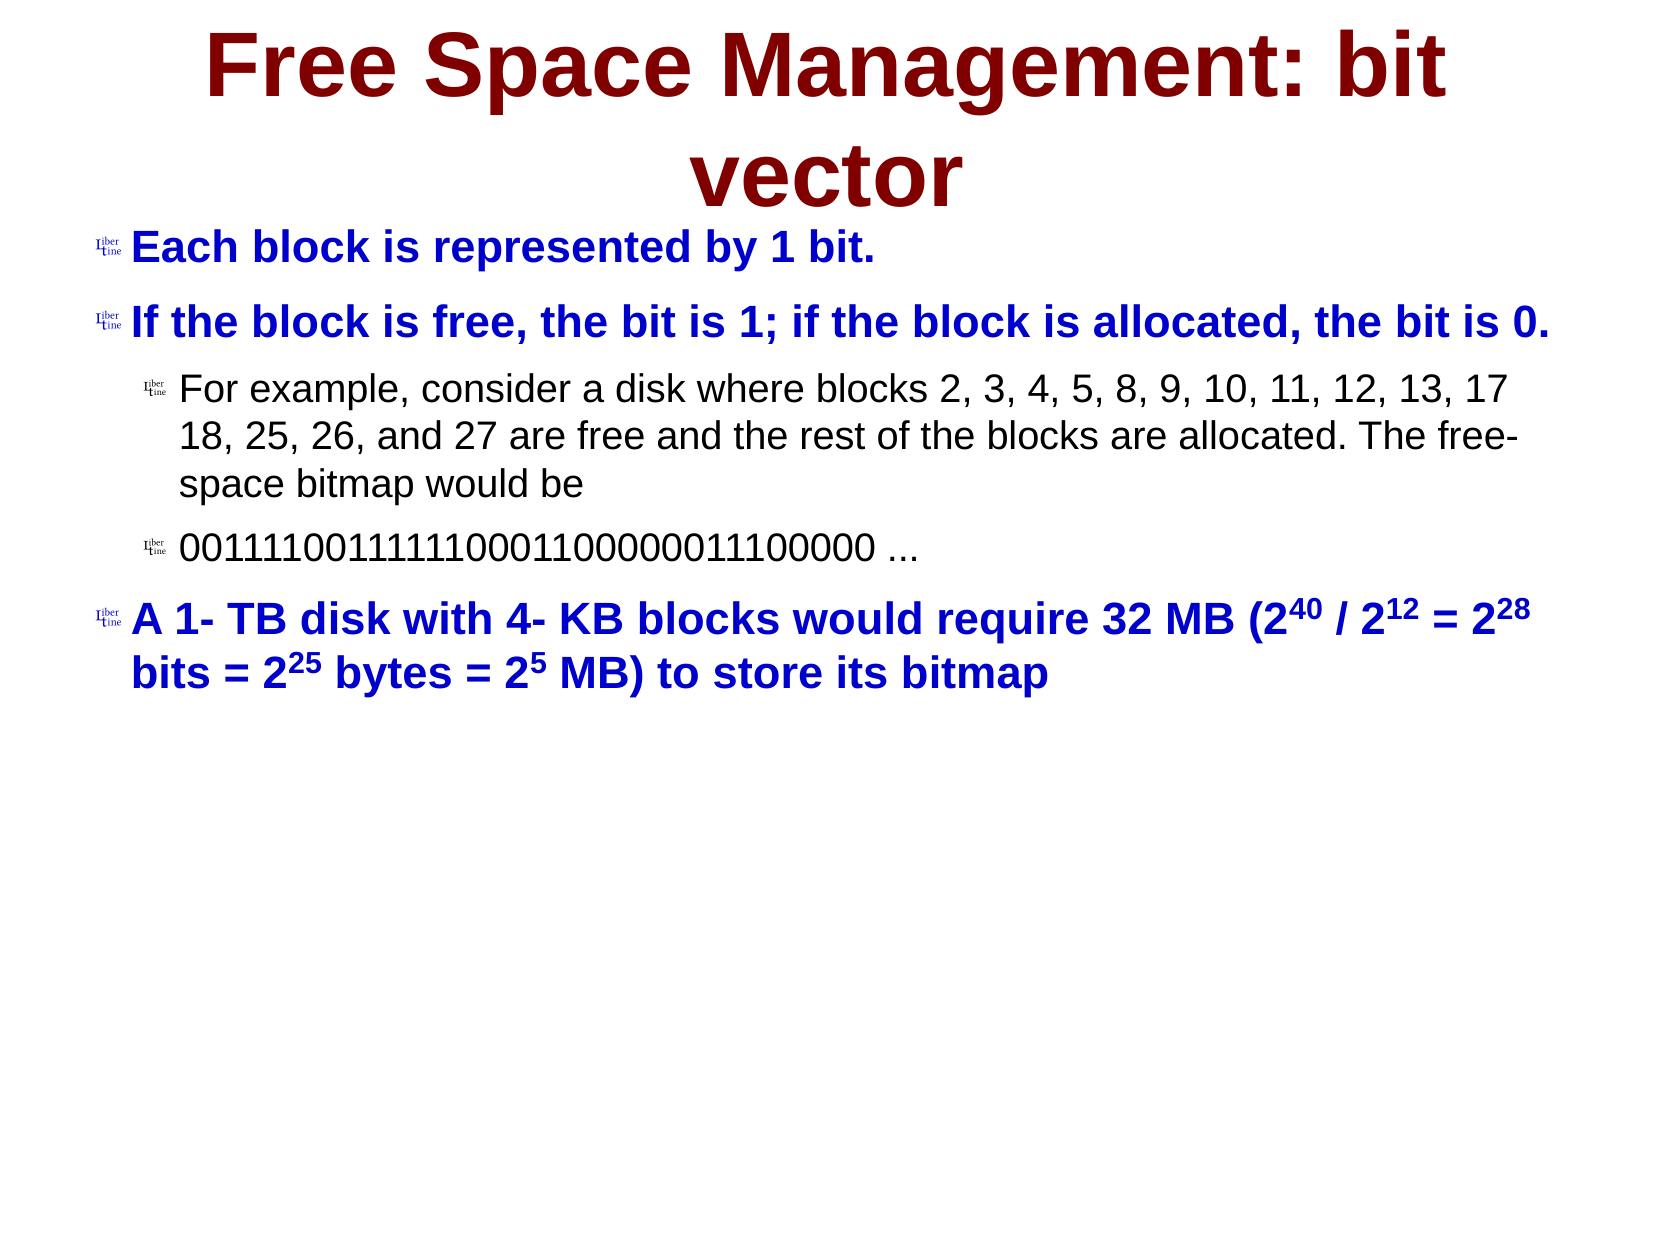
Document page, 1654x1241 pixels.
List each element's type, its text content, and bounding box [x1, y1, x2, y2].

title Free Space Management: bit vector [82, 12, 1571, 217]
list Each block is represented by 1 bit. If the block is free, the bit is 1; if the block is allocated, the bit is 0. For example, consider a disk where blocks 2, 3, 4, 5, 8, 9, 10, 11, 12, 13, 17 18, 25, 26, and 27 are free and the rest of the blocks are allocated. The free-space bitmap would be 001111001111110001100000011100000 ... A 1- TB disk with 4- KB blocks would require 32 MB (240 / 212 = 228 bits = 225 bytes = 25 MB) to store its bitmap [82, 217, 1571, 757]
